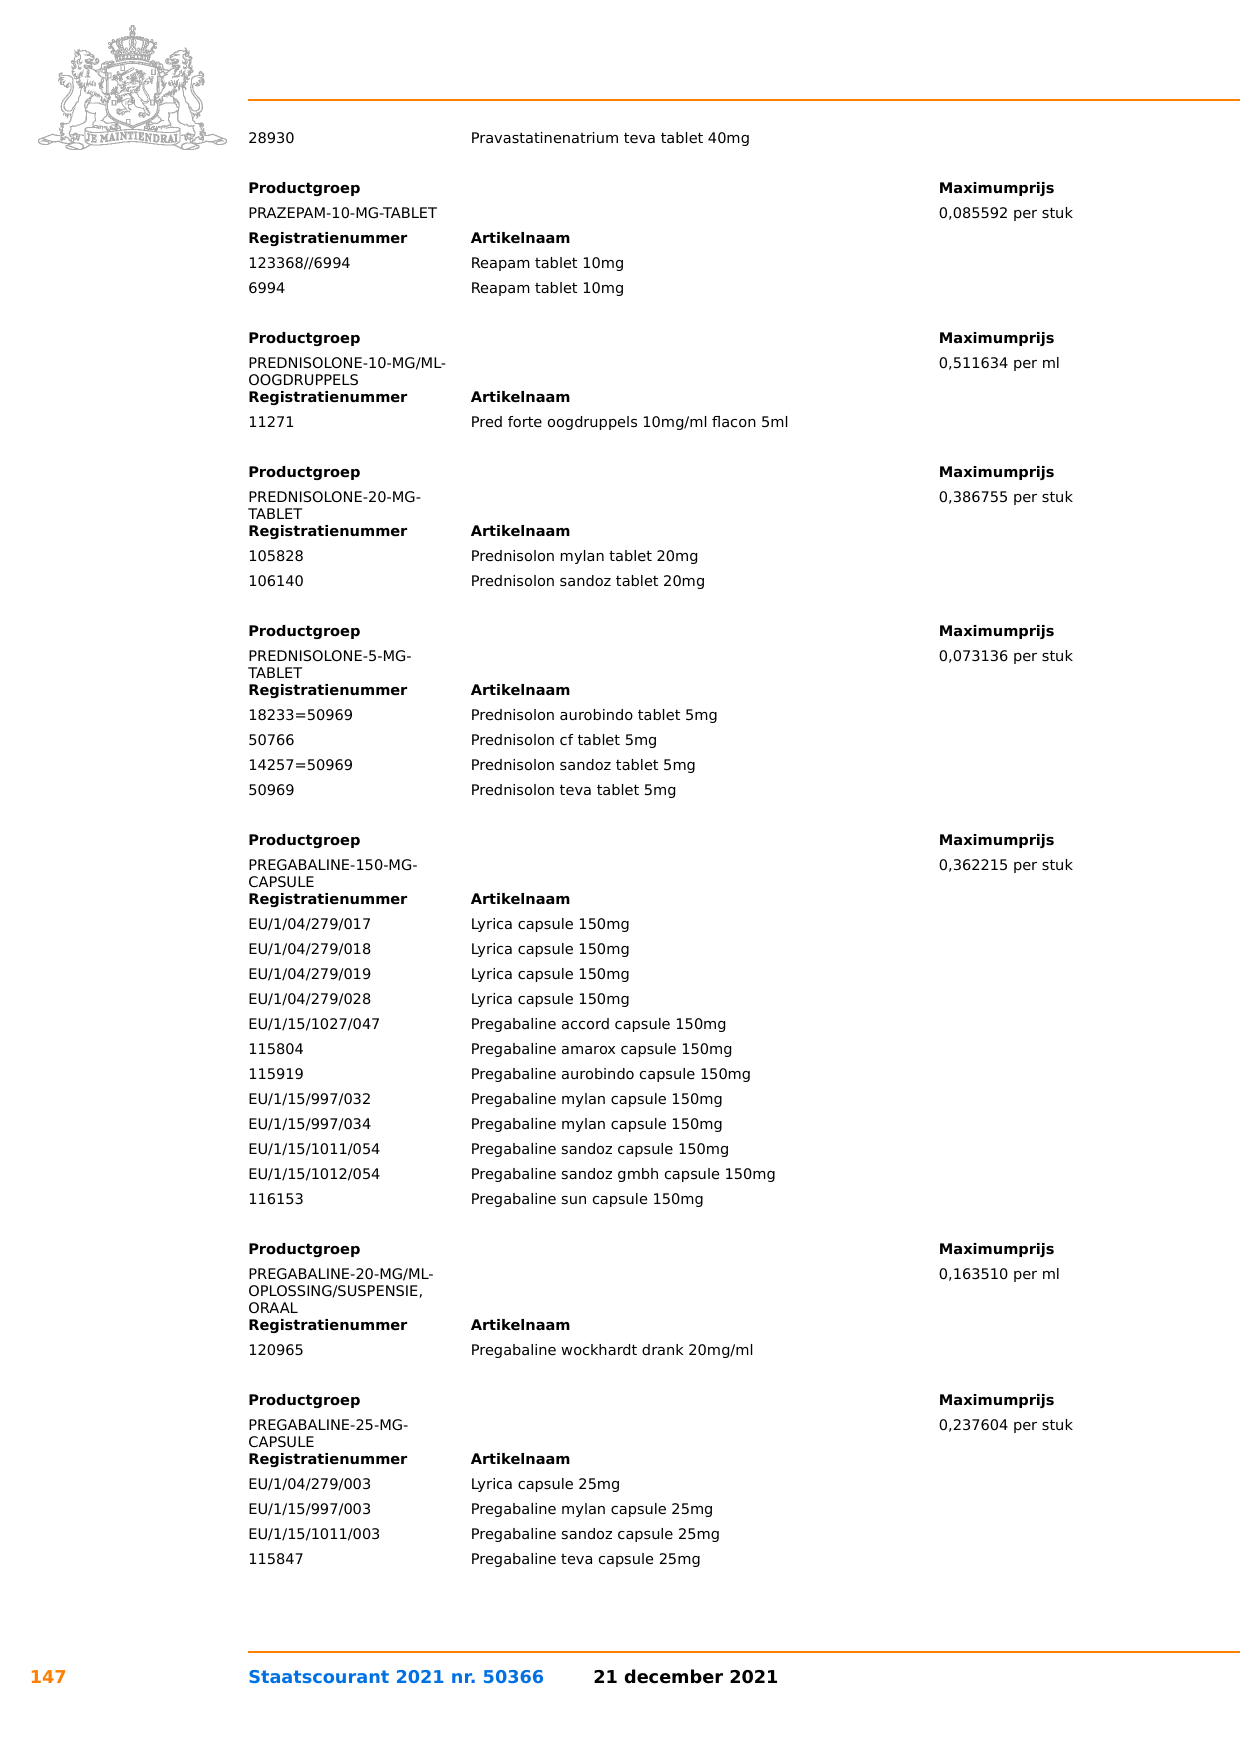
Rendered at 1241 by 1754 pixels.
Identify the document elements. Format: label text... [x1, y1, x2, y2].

table_cell [248, 1216, 461, 1241]
table_cell EU/1/15/1011/003 [248, 1526, 461, 1551]
table_cell Productgroep [248, 1392, 461, 1417]
table_cell [463, 155, 1163, 180]
table_cell [931, 1091, 1163, 1116]
table_cell [933, 230, 1163, 255]
table_cell Lyrica capsule 150mg [465, 941, 931, 966]
table_cell [465, 330, 931, 355]
table_cell [248, 598, 461, 623]
table_cell [931, 573, 1163, 598]
table_cell 120965 [248, 1342, 461, 1367]
table_cell [465, 623, 931, 648]
table_cell Registratienummer [248, 682, 461, 707]
table_cell [463, 598, 1163, 623]
table_cell Pregabaline amarox capsule 150mg [465, 1041, 931, 1066]
table_cell [248, 1367, 461, 1392]
table_cell [933, 389, 1163, 414]
table_cell Maximumprijs [933, 330, 1163, 355]
table_cell Artikelnaam [465, 891, 931, 916]
table_cell Pregabaline aurobindo capsule 150mg [465, 1066, 931, 1091]
table_cell 115847 [248, 1551, 461, 1576]
table_cell 0,362215 per stuk [933, 857, 1163, 891]
table_cell 50766 [248, 732, 461, 757]
table_cell PREGABALINE-150-MG-CAPSULE [248, 857, 461, 891]
table_cell 105828 [248, 548, 461, 573]
table_cell [463, 1576, 1163, 1601]
table_cell 106140 [248, 573, 461, 598]
table_cell [248, 1576, 461, 1601]
table_cell [931, 732, 1163, 757]
table_cell 0,085592 per stuk [933, 205, 1163, 230]
table_cell Artikelnaam [465, 1317, 931, 1342]
table_cell [463, 1216, 1163, 1241]
table_cell 28930 [248, 130, 461, 155]
table_cell Pregabaline teva capsule 25mg [465, 1551, 931, 1576]
table_cell Artikelnaam [465, 682, 931, 707]
table_cell [931, 941, 1163, 966]
table_cell Prednisolon teva tablet 5mg [465, 782, 931, 807]
table_cell Artikelnaam [465, 523, 931, 548]
table_cell EU/1/15/1012/054 [248, 1166, 461, 1191]
table_cell [463, 648, 933, 682]
table_cell [933, 1451, 1163, 1476]
table_cell 123368//6994 [248, 255, 461, 280]
table_cell [248, 155, 461, 180]
table_cell Lyrica capsule 150mg [465, 916, 931, 941]
table_cell Pregabaline sun capsule 150mg [465, 1191, 931, 1216]
table_cell Pregabaline mylan capsule 150mg [465, 1091, 931, 1116]
table_cell Maximumprijs [933, 832, 1163, 857]
table_cell PRAZEPAM-10-MG-TABLET [248, 205, 461, 230]
table_cell Productgroep [248, 832, 461, 857]
table_cell [933, 682, 1163, 707]
table_cell 11271 [248, 414, 461, 439]
table_cell EU/1/15/997/034 [248, 1116, 461, 1141]
table_cell [463, 1417, 933, 1451]
table_cell Productgroep [248, 1241, 461, 1266]
table_cell [931, 414, 1163, 439]
table_cell PREGABALINE-25-MG-CAPSULE [248, 1417, 461, 1451]
table_cell EU/1/04/279/028 [248, 991, 461, 1016]
table_cell 14257=50969 [248, 757, 461, 782]
table_cell [931, 255, 1163, 280]
table_cell Pregabaline sandoz gmbh capsule 150mg [465, 1166, 931, 1191]
table_cell Registratienummer [248, 1451, 461, 1476]
table_cell [931, 1016, 1163, 1041]
table_cell [931, 130, 1163, 155]
table_cell [463, 807, 1163, 832]
table_cell PREGABALINE-20-MG/ML-OPLOSSING/SUSPENSIE, ORAAL [248, 1266, 461, 1317]
table_cell [931, 1551, 1163, 1576]
table_cell [931, 1476, 1163, 1501]
table_cell Prednisolon aurobindo tablet 5mg [465, 707, 931, 732]
table_cell Productgroep [248, 623, 461, 648]
table_cell [465, 180, 931, 205]
table_cell EU/1/15/1027/047 [248, 1016, 461, 1041]
table_cell [931, 1342, 1163, 1367]
table_cell [465, 1392, 931, 1417]
table_cell [931, 757, 1163, 782]
table_cell [931, 548, 1163, 573]
table_cell [931, 1066, 1163, 1091]
table_cell PREDNISOLONE-5-MG-TABLET [248, 648, 461, 682]
table_cell PREDNISOLONE-20-MG-TABLET [248, 489, 461, 523]
table_cell Registratienummer [248, 891, 461, 916]
table_cell [931, 1191, 1163, 1216]
table_cell Pred forte oogdruppels 10mg/ml flacon 5ml [465, 414, 931, 439]
table_cell 115919 [248, 1066, 461, 1091]
table_cell [931, 916, 1163, 941]
table_cell Pregabaline sandoz capsule 150mg [465, 1141, 931, 1166]
table_cell Artikelnaam [465, 1451, 931, 1476]
table_cell [933, 891, 1163, 916]
table_cell [248, 305, 461, 330]
table_cell [463, 1367, 1163, 1392]
table_cell EU/1/04/279/017 [248, 916, 461, 941]
table_cell Reapam tablet 10mg [465, 255, 931, 280]
table_cell 0,163510 per ml [933, 1266, 1163, 1317]
table_cell Pregabaline wockhardt drank 20mg/ml [465, 1342, 931, 1367]
table_cell [931, 280, 1163, 305]
table_cell [931, 991, 1163, 1016]
table_cell 0,386755 per stuk [933, 489, 1163, 523]
table_cell EU/1/15/997/003 [248, 1501, 461, 1526]
table_cell Artikelnaam [465, 230, 931, 255]
table_cell [931, 1041, 1163, 1066]
table_cell EU/1/04/279/003 [248, 1476, 461, 1501]
table_cell Pregabaline sandoz capsule 25mg [465, 1526, 931, 1551]
table_cell [933, 523, 1163, 548]
table_cell [931, 1166, 1163, 1191]
table_cell [463, 439, 1163, 464]
table_cell Pregabaline mylan capsule 25mg [465, 1501, 931, 1526]
table_cell 50969 [248, 782, 461, 807]
table_cell 0,237604 per stuk [933, 1417, 1163, 1451]
table_cell 0,511634 per ml [933, 355, 1163, 389]
table_cell EU/1/04/279/019 [248, 966, 461, 991]
table_cell EU/1/15/1011/054 [248, 1141, 461, 1166]
table_cell Maximumprijs [933, 464, 1163, 489]
table_cell Productgroep [248, 464, 461, 489]
table_cell Maximumprijs [933, 180, 1163, 205]
table_cell Reapam tablet 10mg [465, 280, 931, 305]
table_cell [931, 966, 1163, 991]
table_cell [463, 305, 1163, 330]
table_cell Lyrica capsule 150mg [465, 966, 931, 991]
table_cell Prednisolon sandoz tablet 5mg [465, 757, 931, 782]
table_cell 6994 [248, 280, 461, 305]
table_cell [933, 1317, 1163, 1342]
table_cell [931, 1116, 1163, 1141]
table_cell Prednisolon mylan tablet 20mg [465, 548, 931, 573]
table_cell Lyrica capsule 150mg [465, 991, 931, 1016]
table_cell 116153 [248, 1191, 461, 1216]
table_cell Pregabaline mylan capsule 150mg [465, 1116, 931, 1141]
table_cell [465, 1241, 931, 1266]
table_cell Productgroep [248, 330, 461, 355]
table_cell Registratienummer [248, 389, 461, 414]
table_cell Pregabaline accord capsule 150mg [465, 1016, 931, 1041]
table_cell Prednisolon cf tablet 5mg [465, 732, 931, 757]
table_cell Maximumprijs [933, 1241, 1163, 1266]
table_cell Registratienummer [248, 523, 461, 548]
table_cell [465, 464, 931, 489]
table_cell EU/1/15/997/032 [248, 1091, 461, 1116]
picture [38, 25, 227, 150]
table_cell 0,073136 per stuk [933, 648, 1163, 682]
table_cell Prednisolon sandoz tablet 20mg [465, 573, 931, 598]
table_cell Registratienummer [248, 230, 461, 255]
table_cell Pravastatinenatrium teva tablet 40mg [465, 130, 931, 155]
table_cell Maximumprijs [933, 623, 1163, 648]
table_cell [463, 205, 933, 230]
table_cell [463, 1266, 933, 1317]
table_cell [465, 832, 931, 857]
table_cell [463, 355, 933, 389]
table_cell 115804 [248, 1041, 461, 1066]
table_cell 18233=50969 [248, 707, 461, 732]
table_cell [931, 1526, 1163, 1551]
table_cell EU/1/04/279/018 [248, 941, 461, 966]
table_cell [248, 807, 461, 832]
table_cell [931, 1141, 1163, 1166]
table_cell [463, 857, 933, 891]
table_cell Productgroep [248, 180, 461, 205]
table_cell Lyrica capsule 25mg [465, 1476, 931, 1501]
table_cell [463, 489, 933, 523]
table_cell Registratienummer [248, 1317, 461, 1342]
table_cell [931, 1501, 1163, 1526]
table_cell [248, 439, 461, 464]
table_cell Maximumprijs [933, 1392, 1163, 1417]
table_cell PREDNISOLONE-10-MG/ML-OOGDRUPPELS [248, 355, 461, 389]
table_cell [931, 782, 1163, 807]
table_cell Artikelnaam [465, 389, 931, 414]
table_cell [931, 707, 1163, 732]
